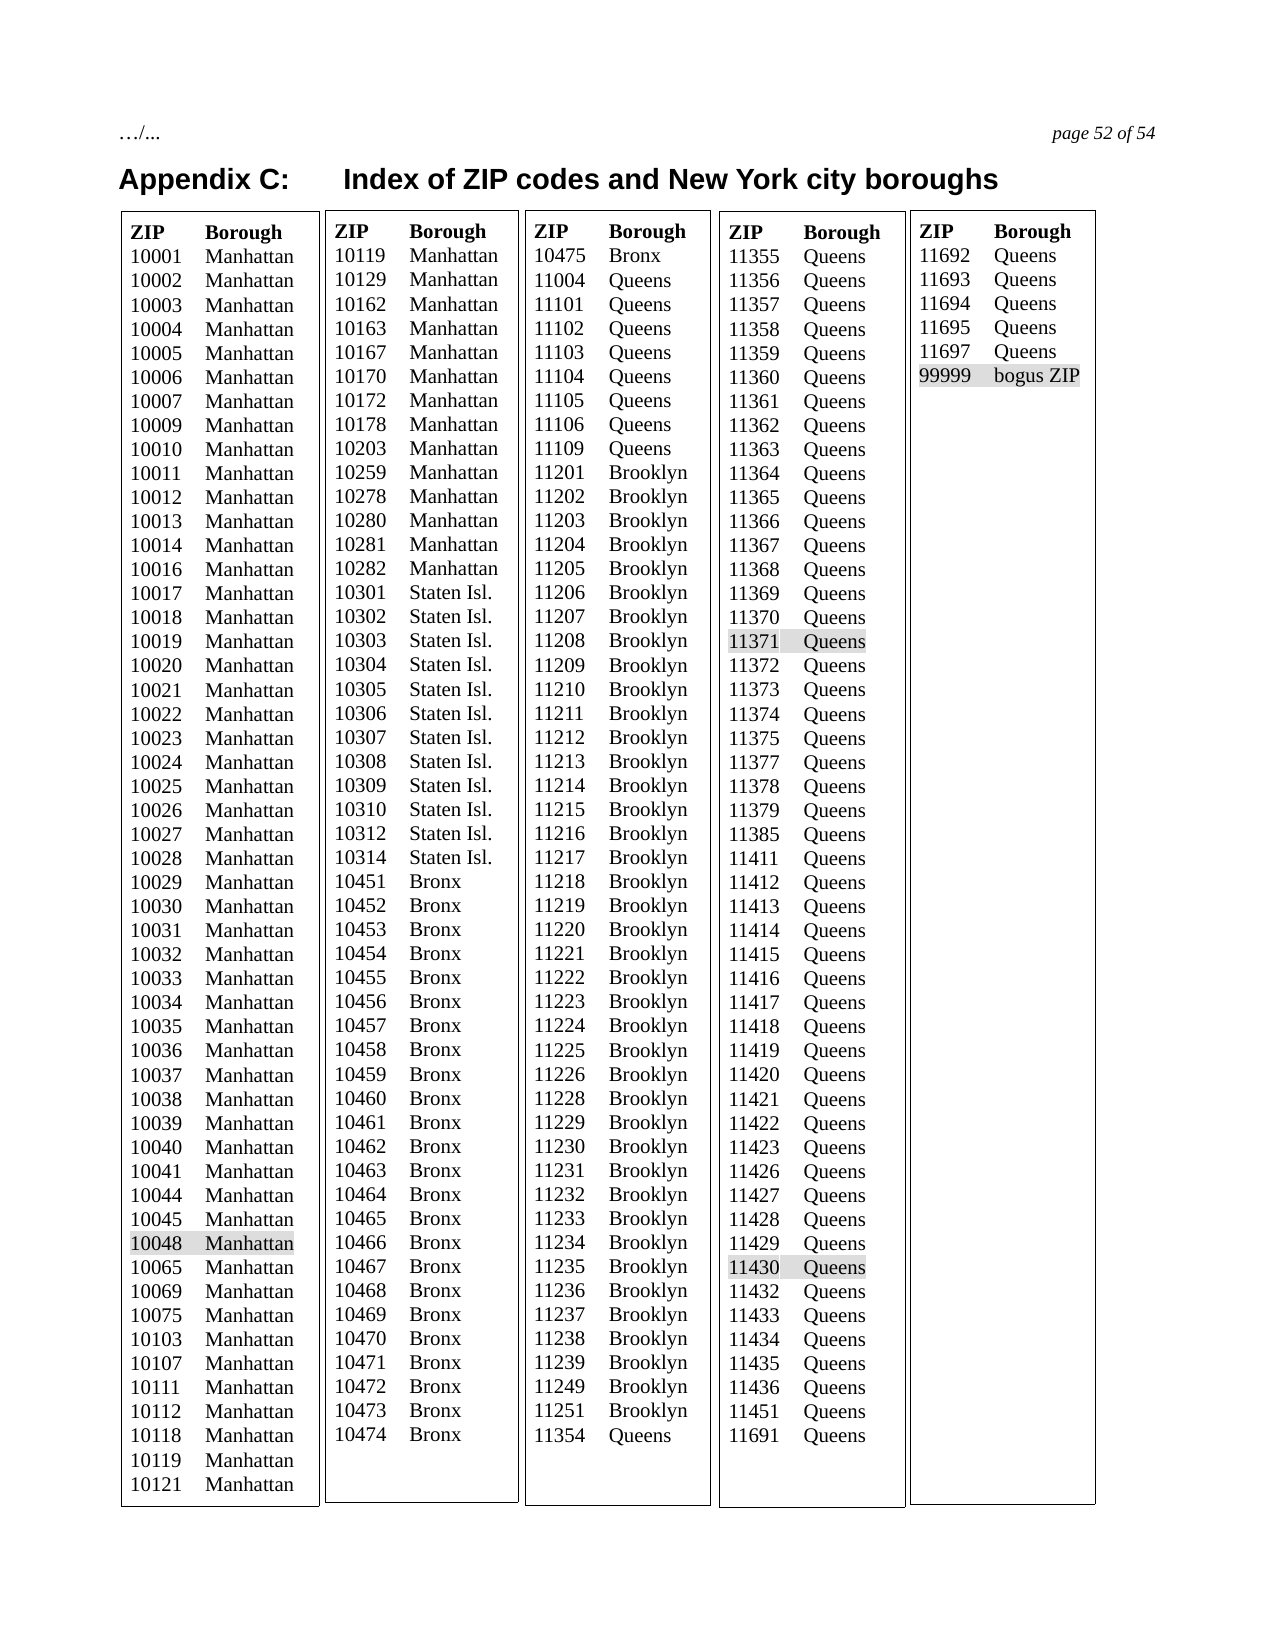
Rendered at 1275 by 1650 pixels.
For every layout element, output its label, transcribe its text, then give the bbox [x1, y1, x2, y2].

text 11206 Brooklyn [534, 580, 702, 604]
text 10471 Bronx [334, 1350, 509, 1374]
text 11451 Queens [728, 1399, 896, 1423]
text 11251 Brooklyn [534, 1398, 702, 1422]
text 11219 Brooklyn [534, 893, 702, 917]
text 11103 Queens [534, 340, 702, 364]
text 10028 Manhattan [130, 846, 310, 870]
text 11432 Queens [728, 1279, 896, 1303]
text 10121 Manhattan [130, 1472, 310, 1496]
text 11210 Brooklyn [534, 677, 702, 701]
text 10026 Manhattan [130, 798, 310, 822]
text 11249 Brooklyn [534, 1374, 702, 1398]
text 11362 Queens [728, 413, 896, 437]
text 11205 Brooklyn [534, 556, 702, 580]
text 11102 Queens [534, 316, 702, 340]
text 10005 Manhattan [130, 341, 310, 365]
text 11230 Brooklyn [534, 1134, 702, 1158]
text 11358 Queens [728, 316, 896, 341]
text 11359 Queens [728, 341, 896, 364]
text 10454 Bronx [334, 941, 509, 965]
text 10011 Manhattan [130, 461, 310, 485]
text 11215 Brooklyn [534, 797, 702, 821]
text 11694 Queens [919, 291, 1086, 315]
text 10037 Manhattan [130, 1062, 310, 1087]
text 10023 Manhattan [130, 726, 310, 750]
text 10018 Manhattan [130, 605, 310, 629]
text 10304 Staten Isl. [334, 652, 509, 676]
text 11366 Queens [728, 509, 896, 533]
text 10103 Manhattan [130, 1327, 310, 1351]
text 10029 Manhattan [130, 870, 310, 894]
text 11235 Brooklyn [534, 1254, 702, 1278]
text 10075 Manhattan [130, 1303, 310, 1327]
text 10038 Manhattan [130, 1087, 310, 1111]
text 11238 Brooklyn [534, 1326, 702, 1350]
text 10045 Manhattan [130, 1207, 310, 1231]
text 11421 Queens [728, 1086, 896, 1111]
text 11422 Queens [728, 1111, 896, 1134]
text 10065 Manhattan [130, 1255, 310, 1279]
text 10022 Manhattan [130, 702, 310, 726]
text 10034 Manhattan [130, 990, 310, 1014]
text 10012 Manhattan [130, 485, 310, 509]
text 10309 Staten Isl. [334, 773, 509, 797]
text 11365 Queens [728, 485, 896, 509]
text 11101 Queens [534, 292, 702, 316]
text 11378 Queens [728, 774, 896, 798]
text 10033 Manhattan [130, 966, 310, 990]
text 10035 Manhattan [130, 1014, 310, 1038]
text 11207 Brooklyn [534, 604, 702, 628]
text 10310 Staten Isl. [334, 797, 509, 821]
text 11220 Brooklyn [534, 917, 702, 941]
text 10044 Manhattan [130, 1183, 310, 1207]
text 10021 Manhattan [130, 677, 310, 702]
text 11427 Queens [728, 1183, 896, 1207]
text 11203 Brooklyn [534, 508, 702, 532]
text 10453 Bronx [334, 917, 509, 941]
text 11109 Queens [534, 436, 702, 460]
text 10203 Manhattan [334, 436, 509, 460]
text 11692 Queens [919, 243, 1086, 267]
text 11367 Queens [728, 533, 896, 557]
text 10472 Bronx [334, 1374, 509, 1398]
text 10119 Manhattan [334, 243, 509, 267]
text 10302 Staten Isl. [334, 604, 509, 628]
text 10162 Manhattan [334, 291, 509, 316]
text 10282 Manhattan [334, 556, 509, 580]
text 10048 Manhattan [130, 1231, 310, 1255]
text 10172 Manhattan [334, 388, 509, 412]
text 10459 Bronx [334, 1061, 509, 1086]
text 10460 Bronx [334, 1086, 509, 1109]
text 11368 Queens [728, 557, 896, 581]
text 10312 Staten Isl. [334, 821, 509, 845]
text 11218 Brooklyn [534, 869, 702, 893]
text 10456 Bronx [334, 989, 509, 1013]
text 11222 Brooklyn [534, 965, 702, 989]
text 11208 Brooklyn [534, 628, 702, 652]
text 11211 Brooklyn [534, 701, 702, 725]
text 11204 Brooklyn [534, 532, 702, 556]
text 10031 Manhattan [130, 918, 310, 942]
text 11233 Brooklyn [534, 1206, 702, 1230]
text 10451 Bronx [334, 869, 509, 893]
text 11356 Queens [728, 268, 896, 292]
text 11234 Brooklyn [534, 1230, 702, 1254]
text 10306 Staten Isl. [334, 701, 509, 724]
text 10314 Staten Isl. [334, 845, 509, 869]
text 10307 Staten Isl. [334, 724, 509, 749]
text 10013 Manhattan [130, 509, 310, 533]
text 11239 Brooklyn [534, 1350, 702, 1374]
text 10036 Manhattan [130, 1038, 310, 1062]
text 10461 Bronx [334, 1109, 509, 1134]
text 10458 Bronx [334, 1037, 509, 1061]
text 10455 Bronx [334, 965, 509, 989]
text 10129 Manhattan [334, 267, 509, 291]
text 11411 Queens [728, 846, 896, 870]
text 11231 Brooklyn [534, 1158, 702, 1182]
text 10004 Manhattan [130, 317, 310, 341]
text 10032 Manhattan [130, 942, 310, 966]
text ZIP Borough [130, 220, 310, 244]
text 10040 Manhattan [130, 1135, 310, 1159]
text 11413 Queens [728, 894, 896, 918]
text 11360 Queens [728, 364, 896, 389]
text 11377 Queens [728, 749, 896, 774]
text 11695 Queens [919, 315, 1086, 339]
text 11212 Brooklyn [534, 725, 702, 749]
text 10001 Manhattan [130, 244, 310, 268]
text 11354 Queens [534, 1422, 702, 1447]
text 10308 Staten Isl. [334, 749, 509, 773]
text 11693 Queens [919, 267, 1086, 291]
text 10469 Bronx [334, 1302, 509, 1326]
text 10457 Bronx [334, 1013, 509, 1037]
text 10003 Manhattan [130, 292, 310, 317]
text 11225 Brooklyn [534, 1037, 702, 1062]
text 10030 Manhattan [130, 894, 310, 918]
text 10002 Manhattan [130, 268, 310, 292]
text 10468 Bronx [334, 1278, 509, 1302]
text 10006 Manhattan [130, 365, 310, 389]
text 11436 Queens [728, 1375, 896, 1399]
text 99999 bogus ZIP [919, 363, 1086, 387]
text 10303 Staten Isl. [334, 628, 509, 652]
text 11369 Queens [728, 581, 896, 605]
text 10474 Bronx [334, 1422, 509, 1446]
text 10016 Manhattan [130, 557, 310, 581]
text 11435 Queens [728, 1351, 896, 1375]
text 11216 Brooklyn [534, 821, 702, 845]
text 11226 Brooklyn [534, 1062, 702, 1086]
text 10475 Bronx [534, 243, 702, 267]
text 10305 Staten Isl. [334, 676, 509, 701]
text 10466 Bronx [334, 1230, 509, 1254]
text 11420 Queens [728, 1062, 896, 1086]
text 10167 Manhattan [334, 339, 509, 364]
text 10278 Manhattan [334, 484, 509, 508]
text 10027 Manhattan [130, 822, 310, 846]
text 11385 Queens [728, 822, 896, 846]
text 11426 Queens [728, 1159, 896, 1183]
text 11104 Queens [534, 364, 702, 388]
text 11697 Queens [919, 339, 1086, 363]
text 11375 Queens [728, 726, 896, 749]
text 11228 Brooklyn [534, 1086, 702, 1110]
text ZIP Borough [534, 219, 702, 243]
text 11371 Queens [728, 629, 896, 653]
text 11357 Queens [728, 292, 896, 316]
text 10017 Manhattan [130, 581, 310, 605]
text 10014 Manhattan [130, 533, 310, 557]
text 10470 Bronx [334, 1326, 509, 1350]
text ZIP Borough [334, 219, 509, 243]
text 11429 Queens [728, 1231, 896, 1255]
text 11691 Queens [728, 1423, 896, 1447]
text 11355 Queens [728, 244, 896, 268]
text ZIP Borough [919, 219, 1086, 243]
text 11433 Queens [728, 1303, 896, 1327]
text 11232 Brooklyn [534, 1182, 702, 1206]
text 11221 Brooklyn [534, 941, 702, 965]
text 10019 Manhattan [130, 629, 310, 653]
text 11419 Queens [728, 1038, 896, 1062]
subtitle Appendix C: Index of ZIP codes and New York city boroughs [118, 162, 1157, 196]
text 11415 Queens [728, 942, 896, 966]
text 11229 Brooklyn [534, 1110, 702, 1134]
text 10462 Bronx [334, 1134, 509, 1158]
text 10041 Manhattan [130, 1159, 310, 1183]
text 10464 Bronx [334, 1182, 509, 1206]
text 10111 Manhattan [130, 1375, 310, 1399]
text 10039 Manhattan [130, 1111, 310, 1135]
text 10280 Manhattan [334, 508, 509, 532]
text 10112 Manhattan [130, 1399, 310, 1423]
text 10170 Manhattan [334, 364, 509, 388]
text 11363 Queens [728, 437, 896, 461]
text 11004 Queens [534, 267, 702, 292]
text 11412 Queens [728, 870, 896, 894]
text 11364 Queens [728, 461, 896, 485]
text 10020 Manhattan [130, 653, 310, 677]
text 10163 Manhattan [334, 316, 509, 339]
text ZIP Borough [728, 220, 896, 244]
text 11217 Brooklyn [534, 845, 702, 869]
text 11201 Brooklyn [534, 460, 702, 484]
text 10178 Manhattan [334, 412, 509, 436]
text 11374 Queens [728, 701, 896, 726]
text 10301 Staten Isl. [334, 580, 509, 604]
text 11418 Queens [728, 1014, 896, 1038]
text 11202 Brooklyn [534, 484, 702, 508]
text 10010 Manhattan [130, 437, 310, 461]
text 11416 Queens [728, 966, 896, 990]
text 11417 Queens [728, 990, 896, 1014]
text 11209 Brooklyn [534, 652, 702, 677]
text 11434 Queens [728, 1327, 896, 1351]
text 10118 Manhattan [130, 1423, 310, 1447]
text 11372 Queens [728, 653, 896, 677]
text 11373 Queens [728, 677, 896, 701]
text 11236 Brooklyn [534, 1278, 702, 1302]
text 10452 Bronx [334, 893, 509, 917]
text 11379 Queens [728, 798, 896, 822]
text 10467 Bronx [334, 1254, 509, 1278]
text 10007 Manhattan [130, 389, 310, 413]
text 10069 Manhattan [130, 1279, 310, 1303]
text 11423 Queens [728, 1134, 896, 1159]
text 11237 Brooklyn [534, 1302, 702, 1326]
text 10024 Manhattan [130, 750, 310, 774]
text 11213 Brooklyn [534, 749, 702, 773]
text 11223 Brooklyn [534, 989, 702, 1013]
text 11428 Queens [728, 1207, 896, 1231]
text 10119 Manhattan [130, 1447, 310, 1472]
text 10465 Bronx [334, 1206, 509, 1230]
text 11361 Queens [728, 389, 896, 413]
text 10107 Manhattan [130, 1351, 310, 1375]
text 11105 Queens [534, 388, 702, 412]
text 10259 Manhattan [334, 460, 509, 484]
text 10463 Bronx [334, 1158, 509, 1182]
text 11224 Brooklyn [534, 1013, 702, 1037]
text 10025 Manhattan [130, 774, 310, 798]
text 11214 Brooklyn [534, 773, 702, 797]
text 11106 Queens [534, 412, 702, 436]
text 10473 Bronx [334, 1398, 509, 1422]
text 10281 Manhattan [334, 532, 509, 556]
text 11430 Queens [728, 1255, 896, 1279]
text 11414 Queens [728, 918, 896, 942]
text 11370 Queens [728, 605, 896, 629]
text 10009 Manhattan [130, 413, 310, 437]
